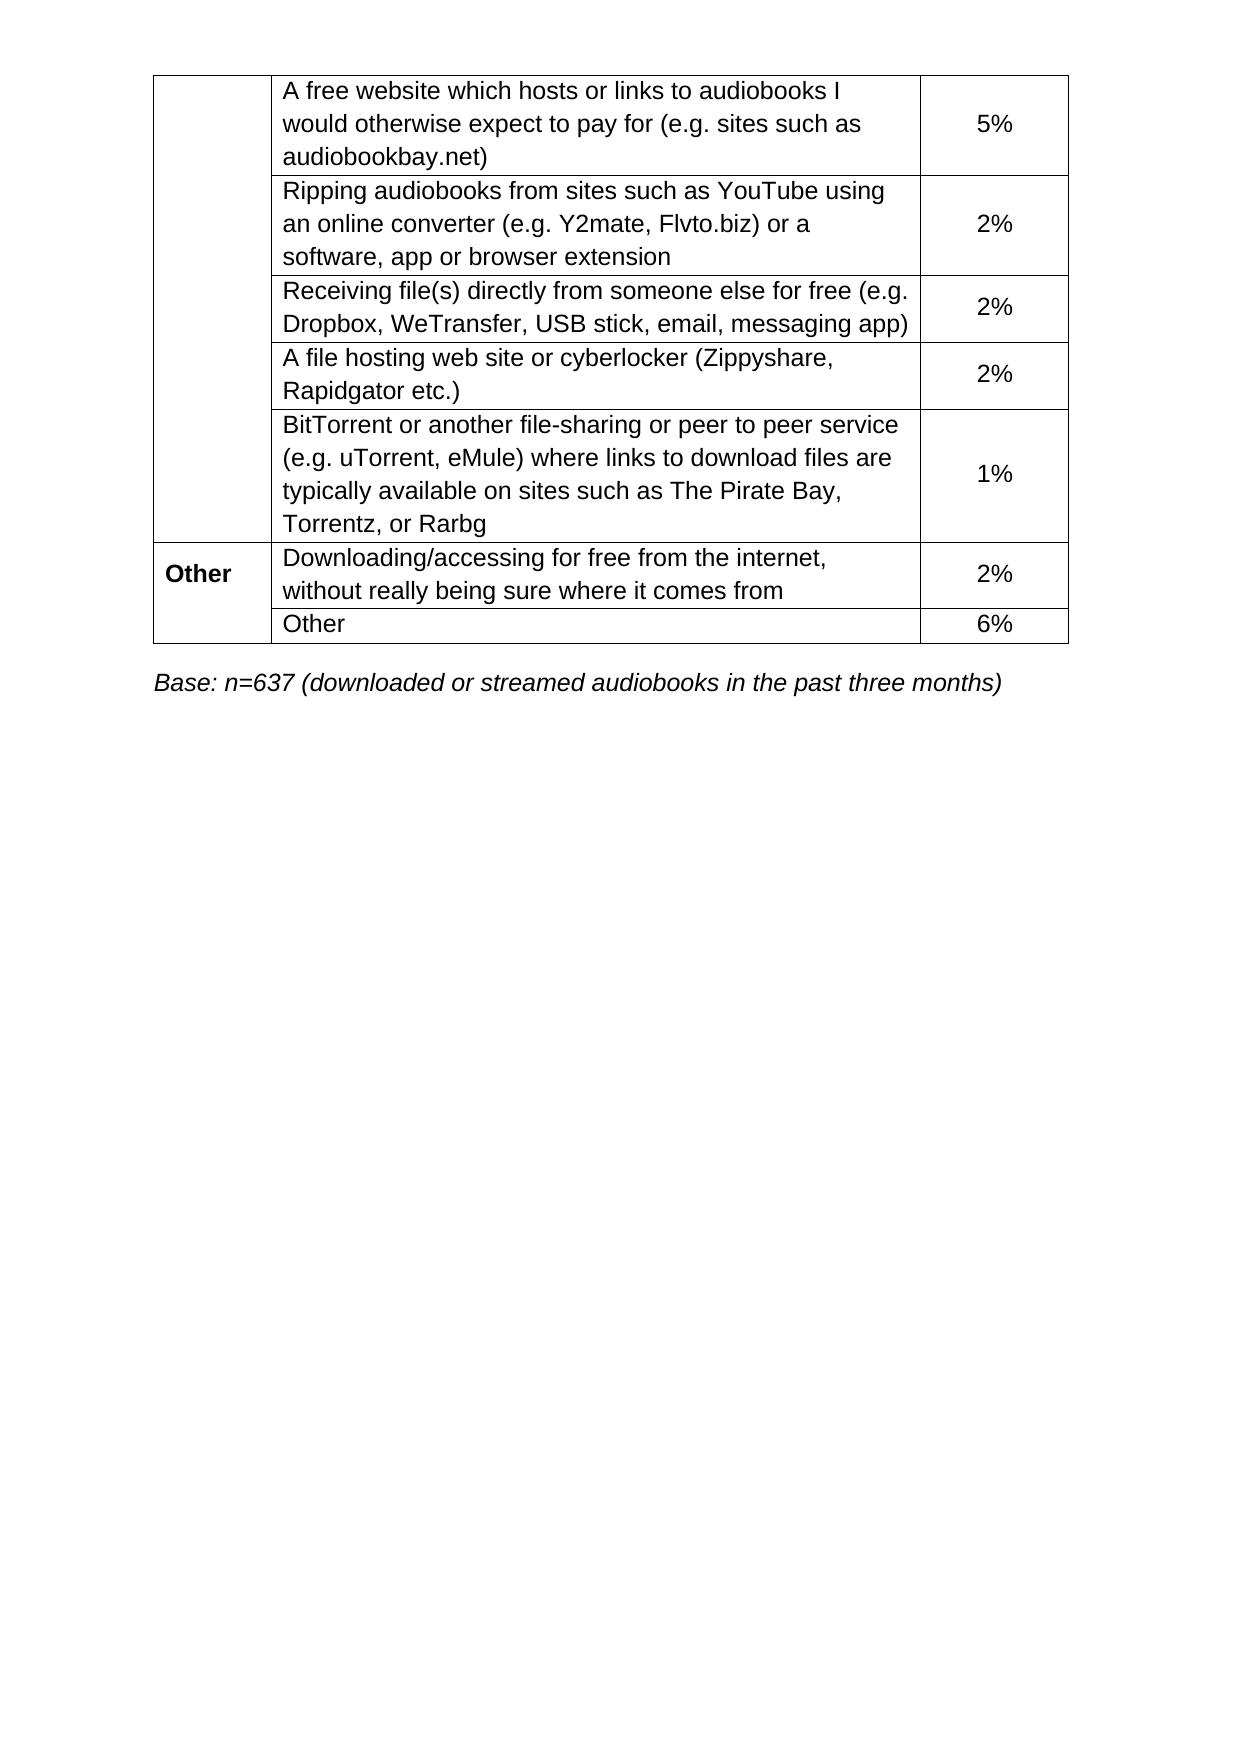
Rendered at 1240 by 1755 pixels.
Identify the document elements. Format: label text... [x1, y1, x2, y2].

table_cell A file hosting web site or cyberlocker (Zippyshare, Rapidgator etc.) [272, 343, 920, 409]
table_cell 2% [921, 543, 1068, 608]
table_cell Receiving file(s) directly from someone else for free (e.g. Dropbox, WeTransfer, USB stick, email, messaging app) [272, 276, 920, 342]
table_cell Other [272, 609, 920, 642]
table_cell 2% [921, 343, 1068, 409]
table_cell 1% [921, 410, 1068, 542]
table_cell Ripping audiobooks from sites such as YouTube using an online converter (e.g. Y2mate, Flvto.biz) or a software, app or browser extension [272, 176, 920, 275]
table_cell [154, 76, 271, 542]
table_cell 5% [921, 76, 1068, 175]
text Base: n=637 (downloaded or streamed audiobooks in the past three months) [153, 668, 1089, 697]
table_cell 2% [921, 176, 1068, 275]
table_cell 2% [921, 276, 1068, 342]
table_cell Other [154, 543, 271, 642]
table_cell Downloading/accessing for free from the internet, without really being sure where it comes from [272, 543, 920, 608]
table_cell 6% [921, 609, 1068, 642]
table_cell BitTorrent or another file-sharing or peer to peer service (e.g. uTorrent, eMule) where links to download files are typically available on sites such as The Pirate Bay, Torrentz, or Rarbg [272, 410, 920, 542]
table_cell A free website which hosts or links to audiobooks I would otherwise expect to pay for (e.g. sites such as audiobookbay.net) [272, 76, 920, 175]
